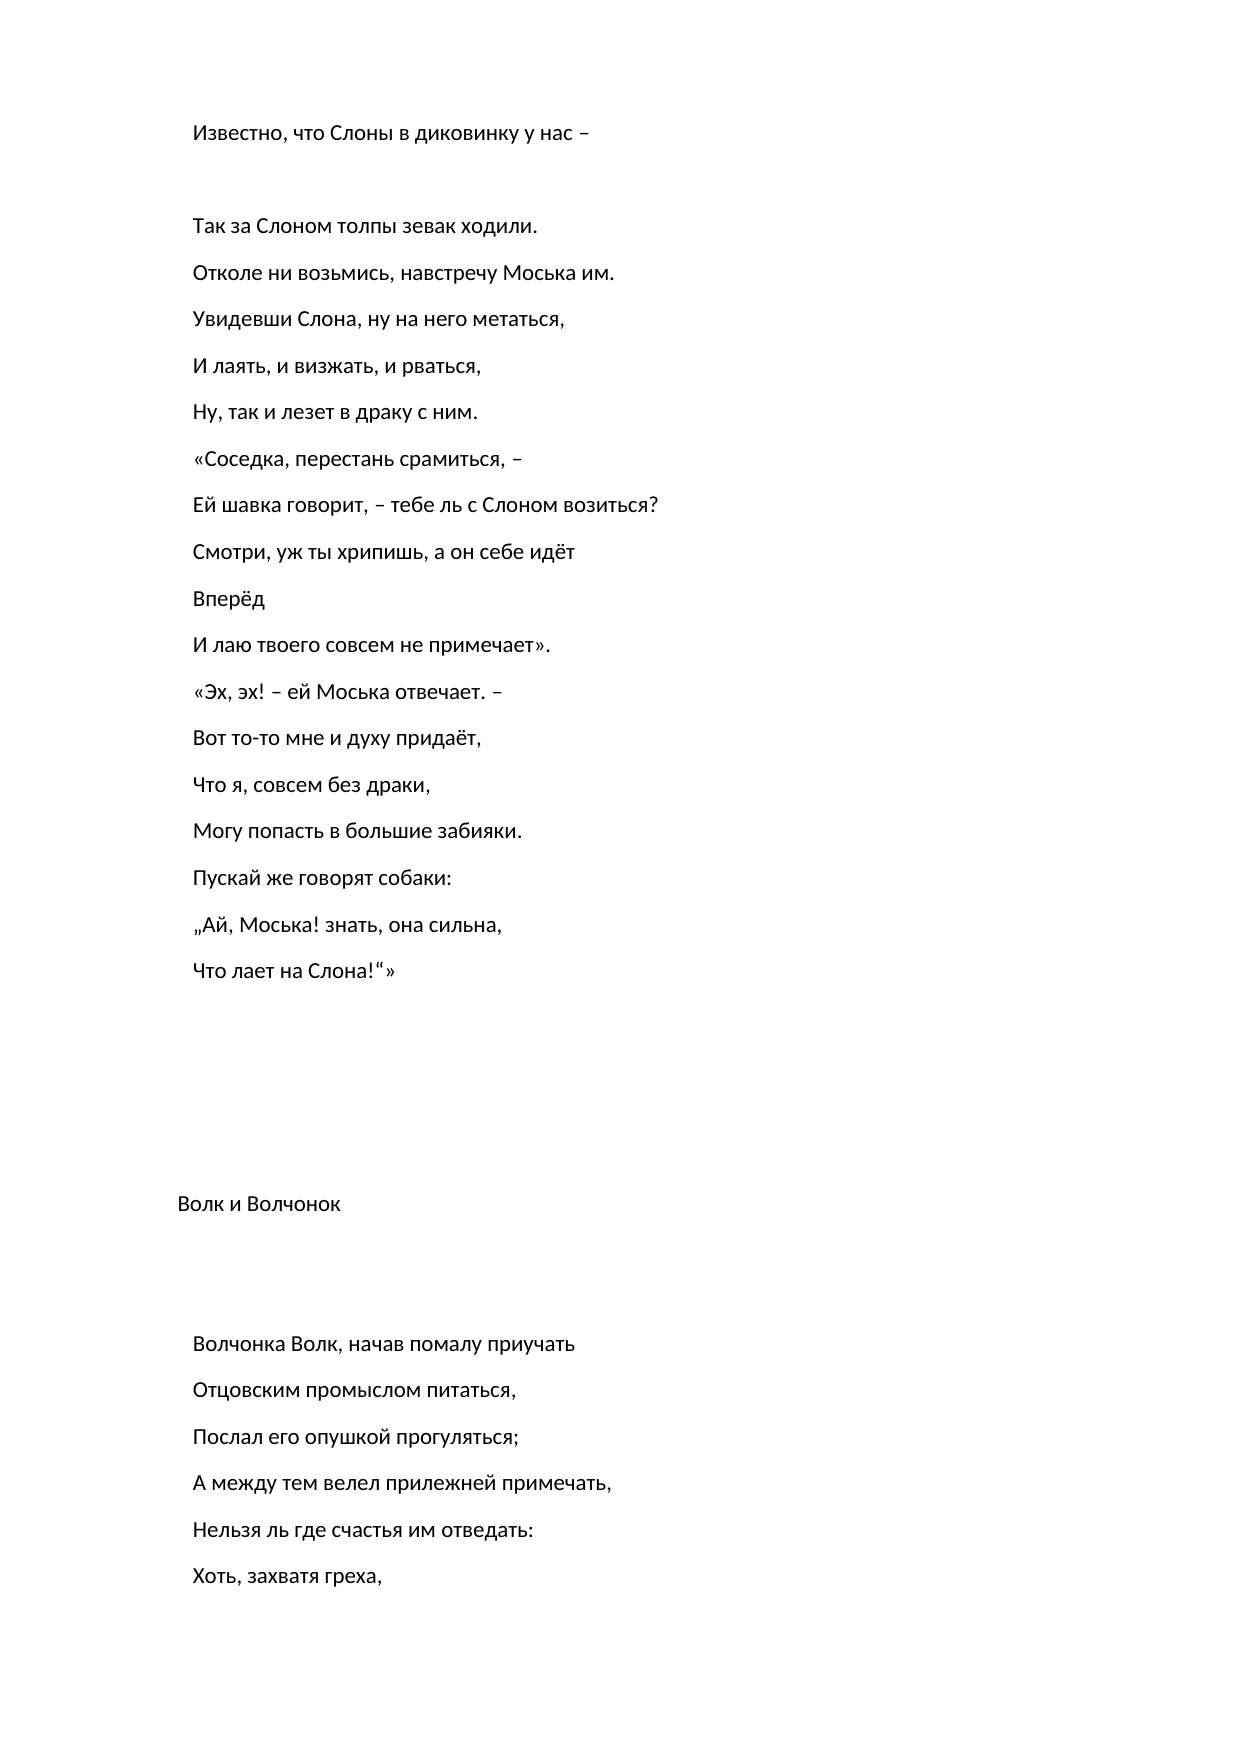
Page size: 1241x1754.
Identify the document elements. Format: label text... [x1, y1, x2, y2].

text Нельзя ль где счастья им отведать: [177, 1515, 1152, 1543]
text «Соседка, перестань срамиться, – [177, 444, 1152, 472]
text Так за Слоном толпы зевак ходили. [177, 211, 1152, 239]
text Что лает на Слона!“» [177, 956, 1152, 984]
text Увидевши Слона, ну на него метаться, [177, 304, 1152, 332]
text Известно, что Слоны в диковинку у нас – [177, 118, 1152, 146]
text Хоть, захватя греха, [177, 1562, 1152, 1589]
text Ей шавка говорит, – тебе ль с Слоном возиться? [177, 491, 1152, 519]
text А между тем велел прилежней примечать, [177, 1468, 1152, 1496]
text Волк и Волчонок [177, 1189, 1152, 1217]
text И лаю твоего совсем не примечает». [177, 630, 1152, 658]
text Что я, совсем без драки, [177, 770, 1152, 798]
text Отцовским промыслом питаться, [177, 1375, 1152, 1403]
text Вот то-то мне и духу придаёт, [177, 723, 1152, 751]
text И лаять, и визжать, и рваться, [177, 351, 1152, 379]
text «Эх, эх! – ей Моська отвечает. – [177, 677, 1152, 705]
text Послал его опушкой прогуляться; [177, 1422, 1152, 1450]
text Смотри, уж ты хрипишь, а он себе идёт [177, 537, 1152, 565]
text Ну, так и лезет в драку с ним. [177, 397, 1152, 426]
text Могу попасть в большие забияки. [177, 817, 1152, 844]
text Отколе ни возьмись, навстречу Моська им. [177, 258, 1152, 286]
text Пускай же говорят собаки: [177, 863, 1152, 891]
text „Ай, Моська! знать, она сильна, [177, 910, 1152, 938]
text Вперёд [177, 584, 1152, 612]
text Волчонка Волк, начав помалу приучать [177, 1329, 1152, 1357]
